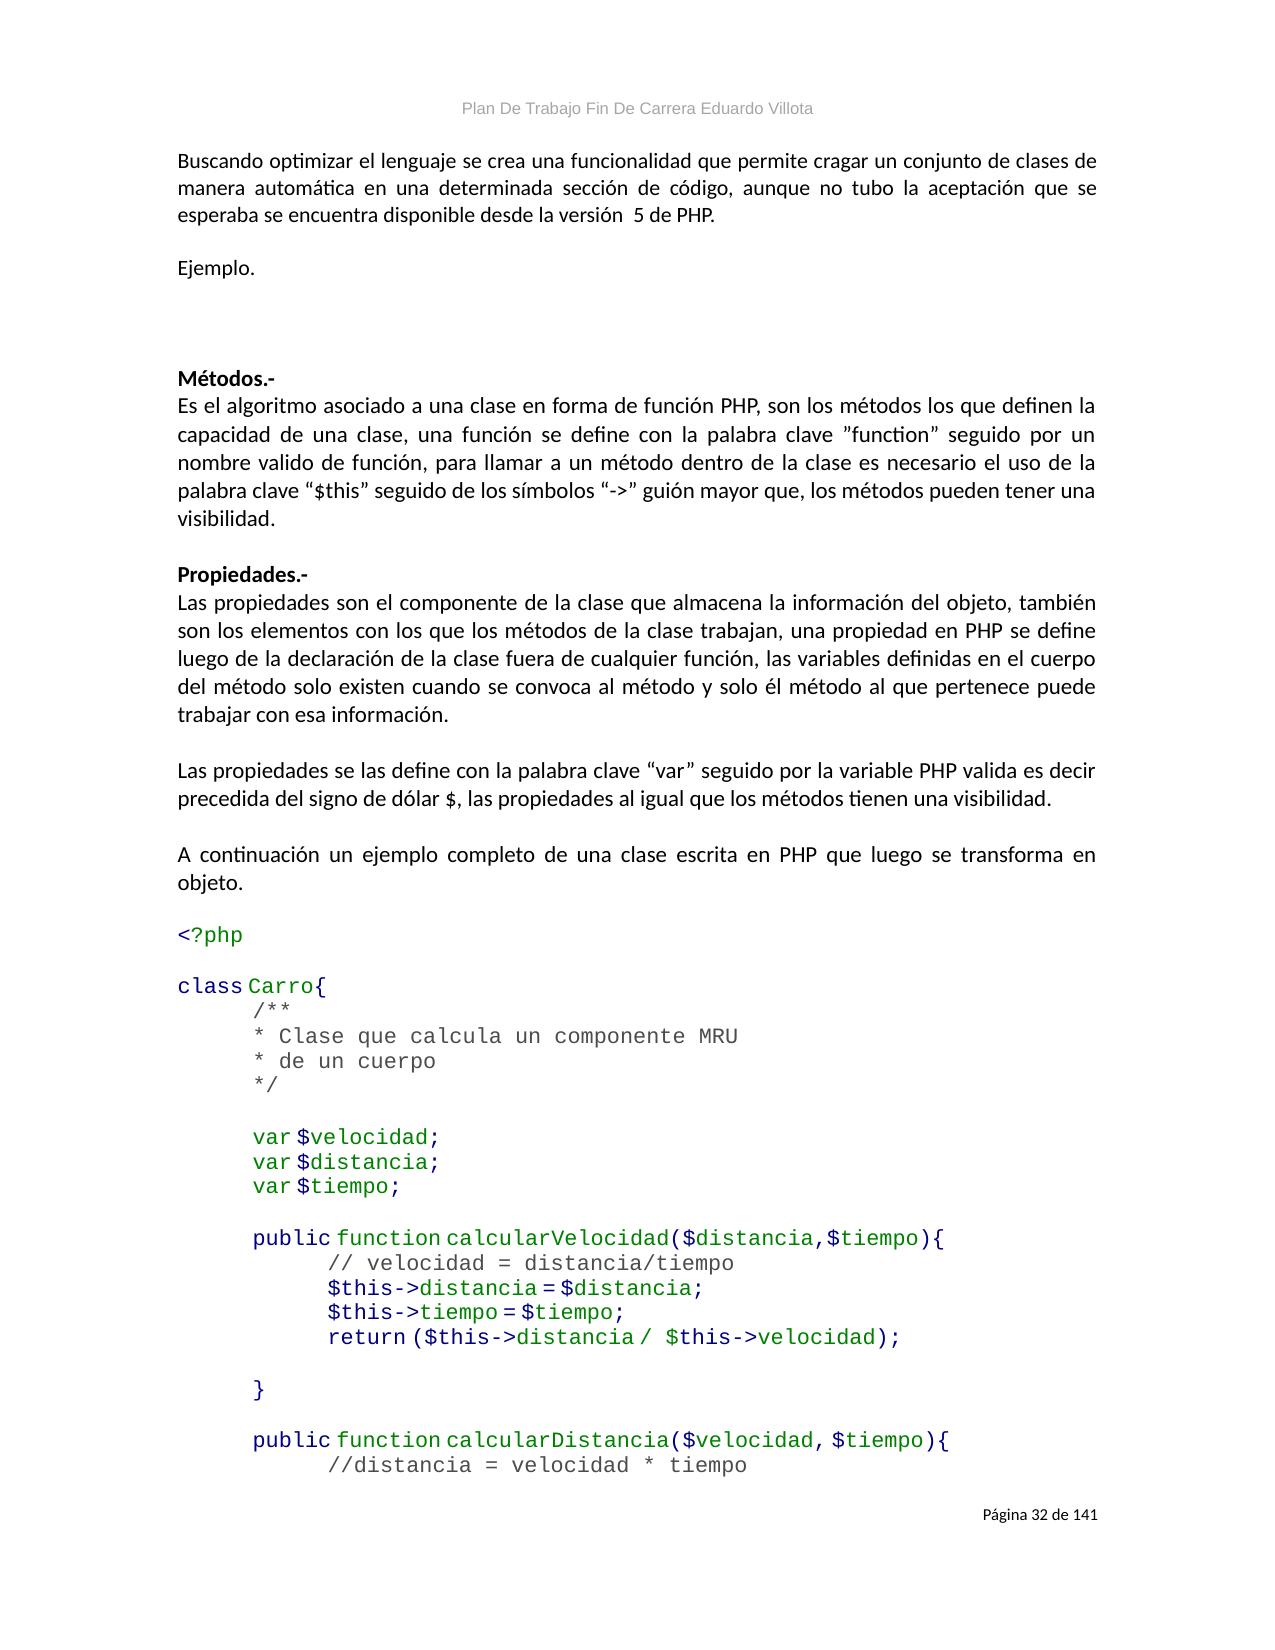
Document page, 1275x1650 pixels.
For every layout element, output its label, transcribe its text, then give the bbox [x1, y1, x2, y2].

text return ($this->distancia / $this->velocidad); [177, 1326, 1098, 1351]
text * de un cuerpo [177, 1050, 1098, 1075]
text A continuación un ejemplo completo de una clase escrita en PHP que luego se transforma en objeto. [177, 840, 1098, 896]
text */ [177, 1075, 1098, 1099]
text var $distancia; [177, 1151, 1098, 1176]
text $this->tiempo = $tiempo; [177, 1302, 1098, 1326]
text //distancia = velocidad * tiempo [177, 1454, 1098, 1479]
text $this->distancia = $distancia; [177, 1277, 1098, 1302]
text Ejemplo. [177, 254, 1098, 281]
text // velocidad = distancia/tiempo [177, 1252, 1098, 1277]
text Métodos.- [177, 364, 1098, 392]
text /** [177, 1000, 1098, 1025]
text class Carro{ [177, 976, 1098, 1000]
text * Clase que calcula un componente MRU [177, 1025, 1098, 1050]
text Es el algoritmo asociado a una clase en forma de función PHP, son los métodos los que definen la capacidad de una clase, una función se define con la palabra clave ”function” seguido por un nombre valido de función, para llamar a un método dentro de la clase es necesario el uso de la palabra clave “$this” seguido de los símbolos “->” guión mayor que, los métodos pueden tener una visibilidad. [177, 392, 1098, 532]
text public function calcularDistancia($velocidad, $tiempo){ [177, 1429, 1098, 1454]
text public function calcularVelocidad($distancia,$tiempo){ [177, 1227, 1098, 1252]
text } [177, 1378, 1098, 1403]
text Propiedades.- [177, 560, 1098, 588]
text Las propiedades son el componente de la clase que almacena la información del objeto, también son los elementos con los que los métodos de la clase trabajan, una propiedad en PHP se define luego de la declaración de la clase fuera de cualquier función, las variables definidas en el cuerpo del método solo existen cuando se convoca al método y solo él método al que pertenece puede trabajar con esa información. [177, 588, 1098, 728]
text var $velocidad; [177, 1126, 1098, 1151]
text <?php [177, 924, 1098, 949]
text Las propiedades se las define con la palabra clave “var” seguido por la variable PHP valida es decir precedida del signo de dólar $, las propiedades al igual que los métodos tienen una visibilidad. [177, 756, 1098, 812]
text var $tiempo; [177, 1176, 1098, 1201]
text Buscando optimizar el lenguaje se crea una funcionalidad que permite cragar un conjunto de clases de manera automática en una determinada sección de código, aunque no tubo la aceptación que se esperaba se encuentra disponible desde la versión 5 de PHP. [177, 148, 1098, 228]
